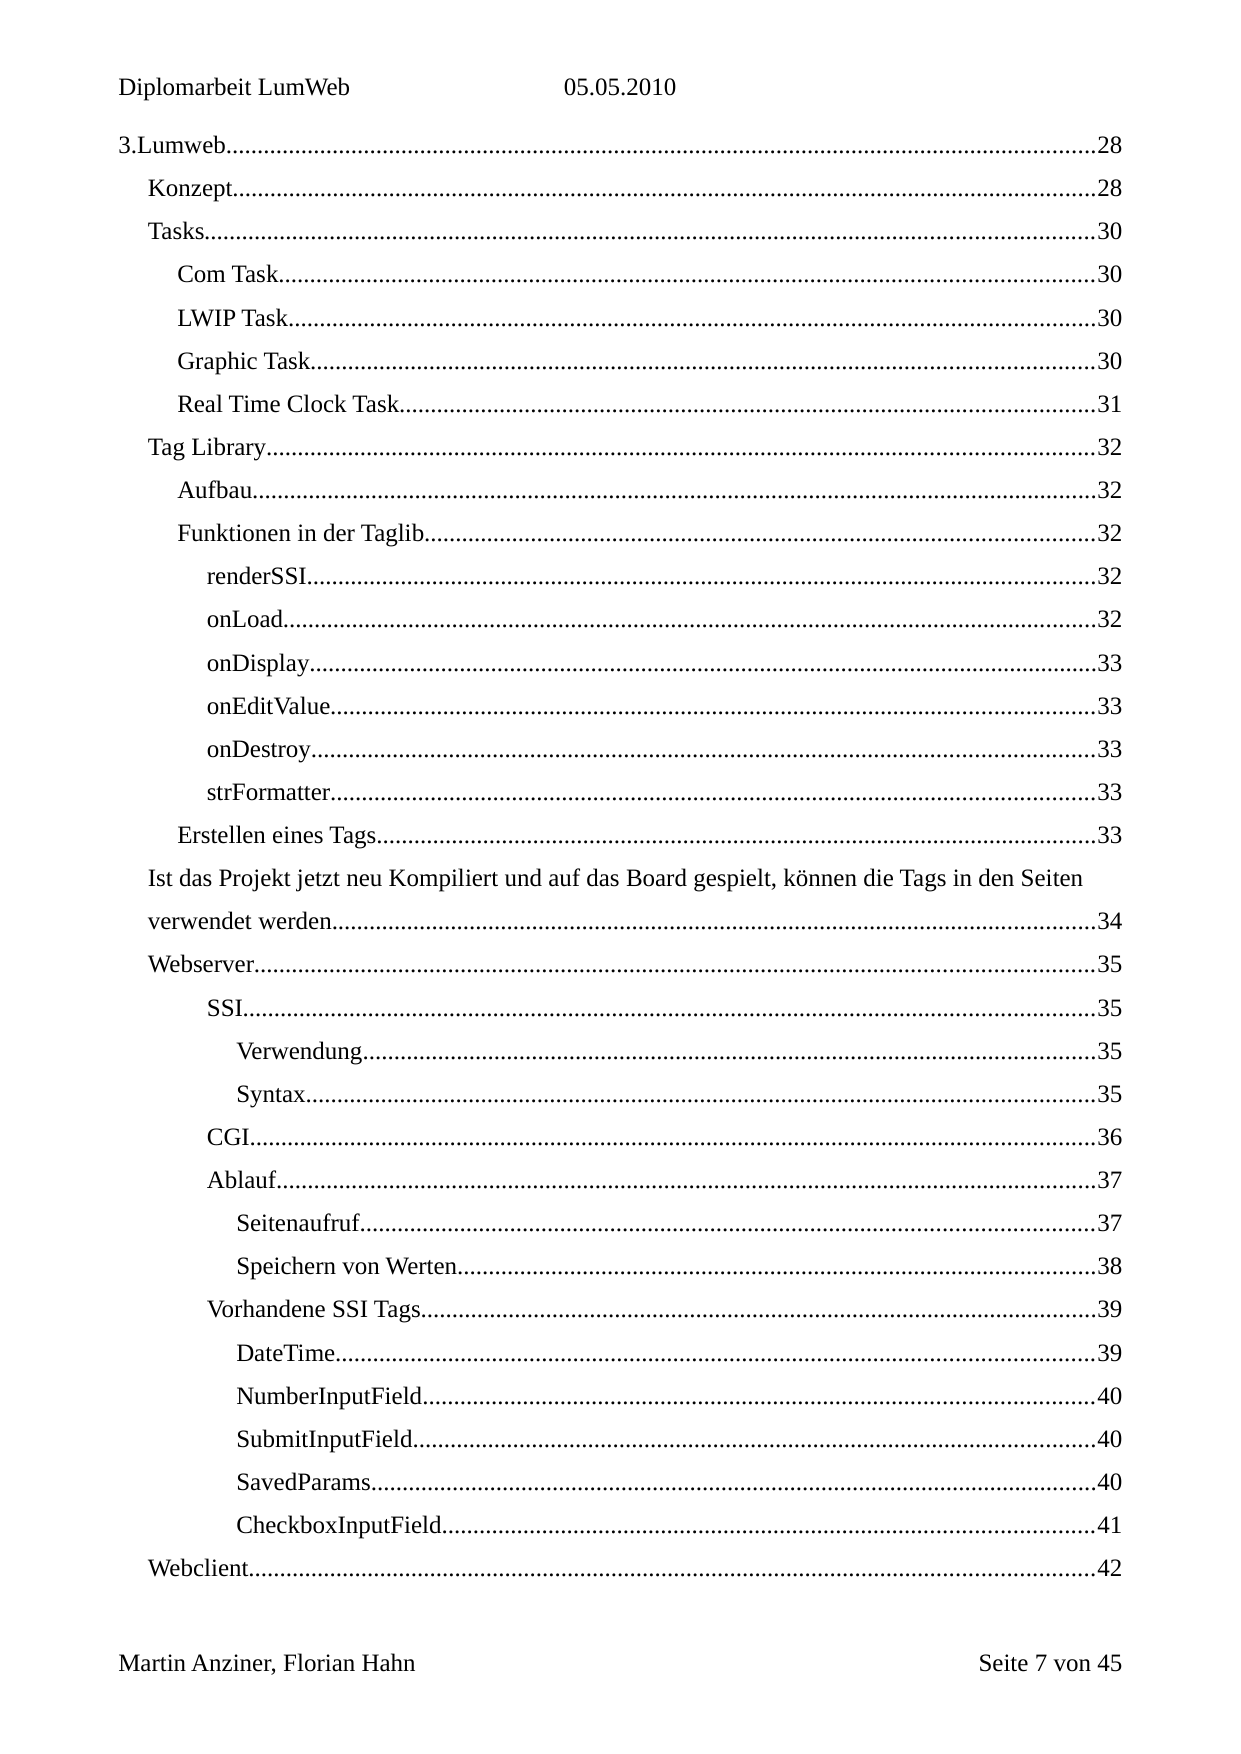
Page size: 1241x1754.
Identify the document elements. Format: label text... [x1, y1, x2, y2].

text SSI 35 [207, 993, 1122, 1021]
text CheckboxInputField 41 [236, 1510, 1122, 1539]
text Vorhandene SSI Tags 39 [207, 1294, 1122, 1323]
text DateTime 39 [236, 1338, 1122, 1366]
text onDisplay 33 [207, 648, 1122, 676]
text NumberInputField 40 [236, 1381, 1122, 1409]
text Webclient 42 [148, 1553, 1122, 1582]
text onDestroy 33 [207, 734, 1122, 763]
text Tag Library 32 [148, 432, 1122, 461]
text onEditValue 33 [207, 691, 1122, 719]
text Graphic Task 30 [177, 346, 1122, 374]
text Funktionen in der Taglib 32 [177, 518, 1122, 547]
text Real Time Clock Task 31 [177, 389, 1122, 418]
text renderSSI 32 [207, 561, 1122, 590]
text Seitenaufruf 37 [236, 1208, 1122, 1237]
text Erstellen eines Tags 33 [177, 820, 1122, 849]
text Speichern von Werten 38 [236, 1251, 1122, 1280]
text CGI 36 [207, 1122, 1122, 1151]
text SubmitInputField 40 [236, 1424, 1122, 1453]
text Verwendung 35 [236, 1036, 1122, 1064]
text Aufbau 32 [177, 475, 1122, 504]
text Webserver 35 [148, 949, 1122, 978]
text SavedParams 40 [236, 1467, 1122, 1496]
text Ablauf 37 [207, 1165, 1122, 1194]
text strFormatter 33 [207, 777, 1122, 806]
text 3.Lumweb 28 [118, 130, 1122, 159]
text Tasks 30 [148, 216, 1122, 245]
text Ist das Projekt jetzt neu Kompiliert und auf das Board gespielt, können die Tags in den Seiten verwendet werden. 34 [148, 863, 1122, 935]
text onLoad 32 [207, 604, 1122, 633]
text LWIP Task 30 [177, 303, 1122, 331]
text Com Task 30 [177, 259, 1122, 288]
text Konzept 28 [148, 173, 1122, 202]
text Syntax 35 [236, 1079, 1122, 1108]
